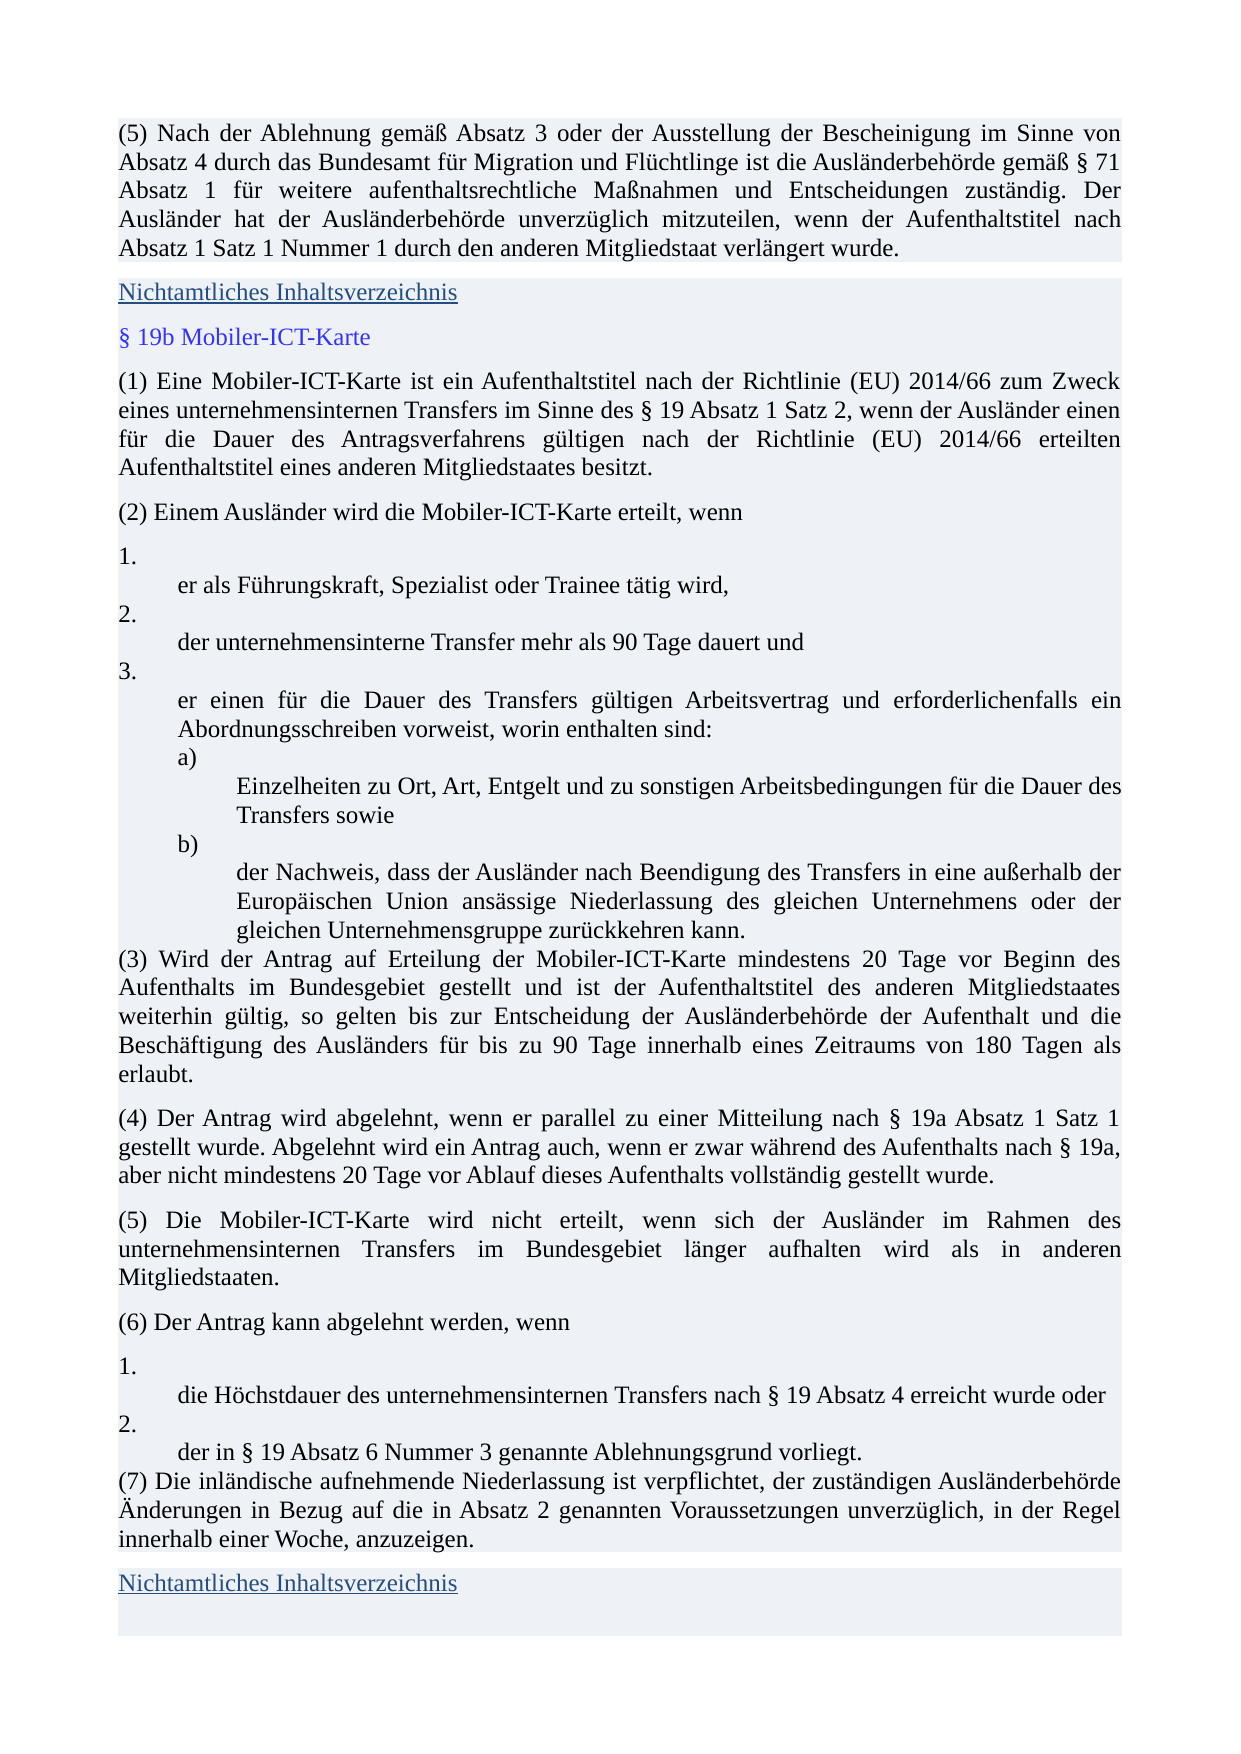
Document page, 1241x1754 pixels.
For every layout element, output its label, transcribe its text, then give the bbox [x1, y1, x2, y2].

subtitle 2. [118, 599, 1122, 627]
subtitle a) [177, 742, 1122, 771]
list der in § 19 Absatz 6 Nummer 3 genannte Ablehnungsgrund vorliegt. [177, 1437, 1122, 1466]
subtitle b) [177, 829, 1122, 857]
subtitle 1. [118, 541, 1122, 570]
list die Höchstdauer des unternehmensinternen Transfers nach § 19 Absatz 4 erreicht wurde oder [177, 1380, 1122, 1409]
subtitle 3. [118, 656, 1122, 685]
subtitle § 19b Mobiler-ICT-Karte [118, 322, 1122, 351]
text Nichtamtliches Inhaltsverzeichnis [118, 1568, 1122, 1597]
text (2) Einem Ausländer wird die Mobiler-ICT-Karte erteilt, wenn [118, 497, 1122, 526]
list er einen für die Dauer des Transfers gültigen Arbeitsvertrag und erforderlichenfalls ein Abordnungsschreiben vorweist, worin enthalten sind: [177, 685, 1122, 742]
text (1) Eine Mobiler-ICT-Karte ist ein Aufenthaltstitel nach der Richtlinie (EU) 2014/66 zum Zweck eines unternehmensinternen Transfers im Sinne des § 19 Absatz 1 Satz 2, wenn der Ausländer einen für die Dauer des Antragsverfahrens gültigen nach der Richtlinie (EU) 2014/66 erteilten Aufenthaltstitel eines anderen Mitgliedstaates besitzt. [118, 366, 1122, 481]
text (7) Die inländische aufnehmende Niederlassung ist verpflichtet, der zuständigen Ausländerbehörde Änderungen in Bezug auf die in Absatz 2 genannten Voraussetzungen unverzüglich, in der Regel innerhalb einer Woche, anzuzeigen. [118, 1466, 1122, 1552]
text (5) Die Mobiler-ICT-Karte wird nicht erteilt, wenn sich der Ausländer im Rahmen des unternehmensinternen Transfers im Bundesgebiet länger aufhalten wird als in anderen Mitgliedstaaten. [118, 1205, 1122, 1291]
text (5) Nach der Ablehnung gemäß Absatz 3 oder der Ausstellung der Bescheinigung im Sinne von Absatz 4 durch das Bundesamt für Migration und Flüchtlinge ist die Ausländerbehörde gemäß § 71 Absatz 1 für weitere aufenthaltsrechtliche Maßnahmen und Entscheidungen zuständig. Der Ausländer hat der Ausländerbehörde unverzüglich mitzuteilen, wenn der Aufenthaltstitel nach Absatz 1 Satz 1 Nummer 1 durch den anderen Mitgliedstaat verlängert wurde. [118, 118, 1122, 262]
text Nichtamtliches Inhaltsverzeichnis [118, 277, 1122, 306]
text (4) Der Antrag wird abgelehnt, wenn er parallel zu einer Mitteilung nach § 19a Absatz 1 Satz 1 gestellt wurde. Abgelehnt wird ein Antrag auch, wenn er zwar während des Aufenthalts nach § 19a, aber nicht mindestens 20 Tage vor Ablauf dieses Aufenthalts vollständig gestellt wurde. [118, 1103, 1122, 1189]
list Einzelheiten zu Ort, Art, Entgelt und zu sonstigen Arbeitsbedingungen für die Dauer des Transfers sowie [236, 771, 1122, 829]
list der Nachweis, dass der Ausländer nach Beendigung des Transfers in eine außerhalb der Europäischen Union ansässige Niederlassung des gleichen Unternehmens oder der gleichen Unternehmensgruppe zurückkehren kann. [236, 857, 1122, 944]
list er als Führungskraft, Spezialist oder Trainee tätig wird, [177, 570, 1122, 599]
list der unternehmensinterne Transfer mehr als 90 Tage dauert und [177, 627, 1122, 656]
text (6) Der Antrag kann abgelehnt werden, wenn [118, 1307, 1122, 1336]
subtitle 1. [118, 1351, 1122, 1380]
text (3) Wird der Antrag auf Erteilung der Mobiler-ICT-Karte mindestens 20 Tage vor Beginn des Aufenthalts im Bundesgebiet gestellt und ist der Aufenthaltstitel des anderen Mitgliedstaates weiterhin gültig, so gelten bis zur Entscheidung der Ausländerbehörde der Aufenthalt und die Beschäftigung des Ausländers für bis zu 90 Tage innerhalb eines Zeitraums von 180 Tagen als erlaubt. [118, 944, 1122, 1087]
subtitle 2. [118, 1409, 1122, 1437]
